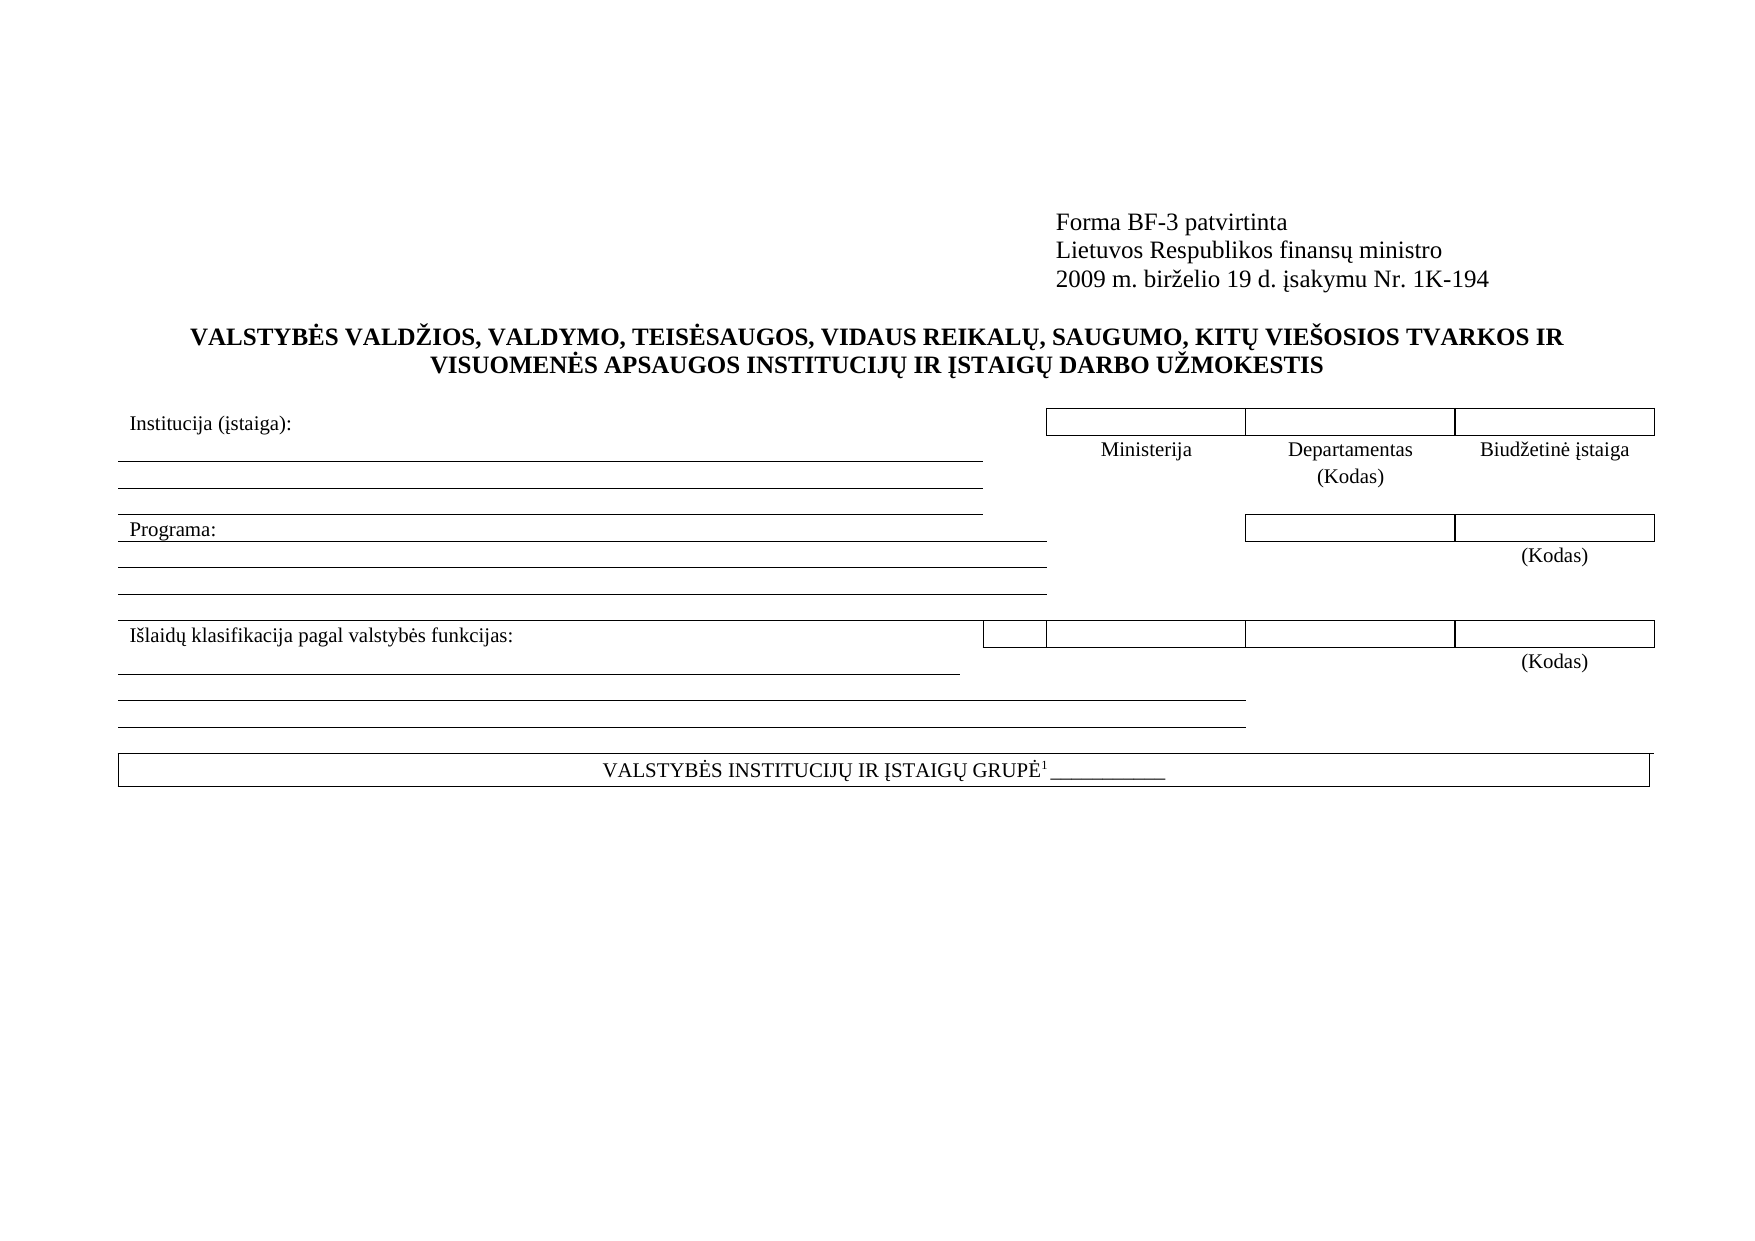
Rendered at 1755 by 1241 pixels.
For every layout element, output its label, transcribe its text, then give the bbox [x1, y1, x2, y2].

table_cell (Kodas) [1246, 461, 1455, 488]
table_cell [1047, 648, 1135, 673]
table_cell [1564, 594, 1654, 620]
table_cell (Kodas) [1455, 648, 1654, 673]
table_cell [1354, 488, 1455, 514]
table_cell [1564, 700, 1654, 727]
table_cell Programa: [118, 514, 1047, 541]
table_cell [1246, 594, 1354, 620]
table_cell [1246, 515, 1454, 541]
table_cell [1354, 567, 1455, 594]
table_cell [1246, 674, 1354, 700]
table_cell [1650, 754, 1654, 786]
table_cell [118, 489, 983, 514]
table_cell [1456, 515, 1654, 541]
table_cell [1354, 542, 1455, 567]
table_cell Biudžetinė įstaiga [1455, 436, 1654, 461]
table_cell [984, 621, 1046, 647]
table_cell [1047, 461, 1135, 488]
text Lietuvos Respublikos finansų ministro [1056, 235, 1636, 264]
table_cell [1246, 542, 1354, 567]
table_cell Departamentas [1246, 436, 1455, 461]
table_cell [1564, 461, 1654, 488]
table_cell [1246, 621, 1454, 647]
table_header [1456, 409, 1654, 434]
table_cell [1047, 488, 1135, 514]
table_cell [983, 461, 1047, 488]
table_cell [1047, 621, 1245, 647]
table_cell [1135, 488, 1246, 514]
table_cell [118, 727, 1654, 753]
table_cell [1456, 621, 1654, 647]
table_cell [1455, 488, 1563, 514]
table_cell [1135, 648, 1246, 673]
table_cell [1246, 488, 1354, 514]
table_cell [1135, 541, 1246, 567]
table_cell [118, 595, 1047, 620]
table_cell [1135, 567, 1246, 594]
table_cell [1455, 461, 1563, 488]
table_cell [983, 435, 1047, 461]
table_cell [828, 621, 983, 647]
table_header Institucija (įstaiga): [118, 408, 983, 434]
text VALSTYBĖS VALDŽIOS, VALDYMO, TEISĖSAUGOS, VIDAUS REIKALŲ, SAUGUMO, KITŲ VIEŠOSIOS TVARKOS IR VISUOMENĖS APSAUGOS INSTITUCIJŲ IR ĮSTAIGŲ DARBO UŽMOKESTIS [118, 322, 1636, 379]
table_cell [1135, 594, 1246, 620]
table_cell [1354, 648, 1455, 673]
table_cell [1135, 461, 1246, 488]
table_cell (Kodas) [1455, 542, 1654, 567]
table_cell [1354, 594, 1455, 620]
table_cell [1564, 488, 1654, 514]
table_cell [1047, 567, 1135, 594]
table_cell [118, 542, 1047, 567]
table_header [1246, 409, 1454, 434]
table_cell [1455, 700, 1563, 727]
table_cell [1354, 700, 1455, 727]
table_cell [1455, 567, 1563, 594]
table_cell [1455, 674, 1563, 700]
text 2009 m. birželio 19 d. įsakymu Nr. 1K-194 [1056, 264, 1636, 293]
table_cell [1246, 567, 1354, 594]
table_cell [1047, 594, 1135, 620]
table_cell [1564, 567, 1654, 594]
text Forma BF-3 patvirtinta [1056, 207, 1636, 235]
table_cell Ministerija [1047, 436, 1246, 461]
table_cell [1047, 541, 1135, 567]
table_cell [118, 647, 960, 673]
table_cell [1455, 594, 1563, 620]
table_cell [1246, 700, 1354, 727]
table_cell [118, 568, 1047, 594]
table_cell [1246, 648, 1354, 673]
table_cell [983, 488, 1047, 514]
table_cell [960, 647, 1047, 673]
table_header [983, 408, 1046, 434]
table_cell [1354, 674, 1455, 700]
table_cell [118, 462, 983, 488]
table_cell [1047, 514, 1245, 541]
table_cell VALSTYBĖS INSTITUCIJŲ IR ĮSTAIGŲ GRUPĖ1 ___________ [119, 754, 1649, 786]
table_cell [1564, 674, 1654, 700]
table_cell Išlaidų klasifikacija pagal valstybės funkcijas: [118, 621, 828, 647]
table_cell [118, 435, 983, 461]
table_header [1047, 409, 1245, 434]
table_cell [118, 701, 1246, 727]
table_cell [118, 674, 1246, 700]
